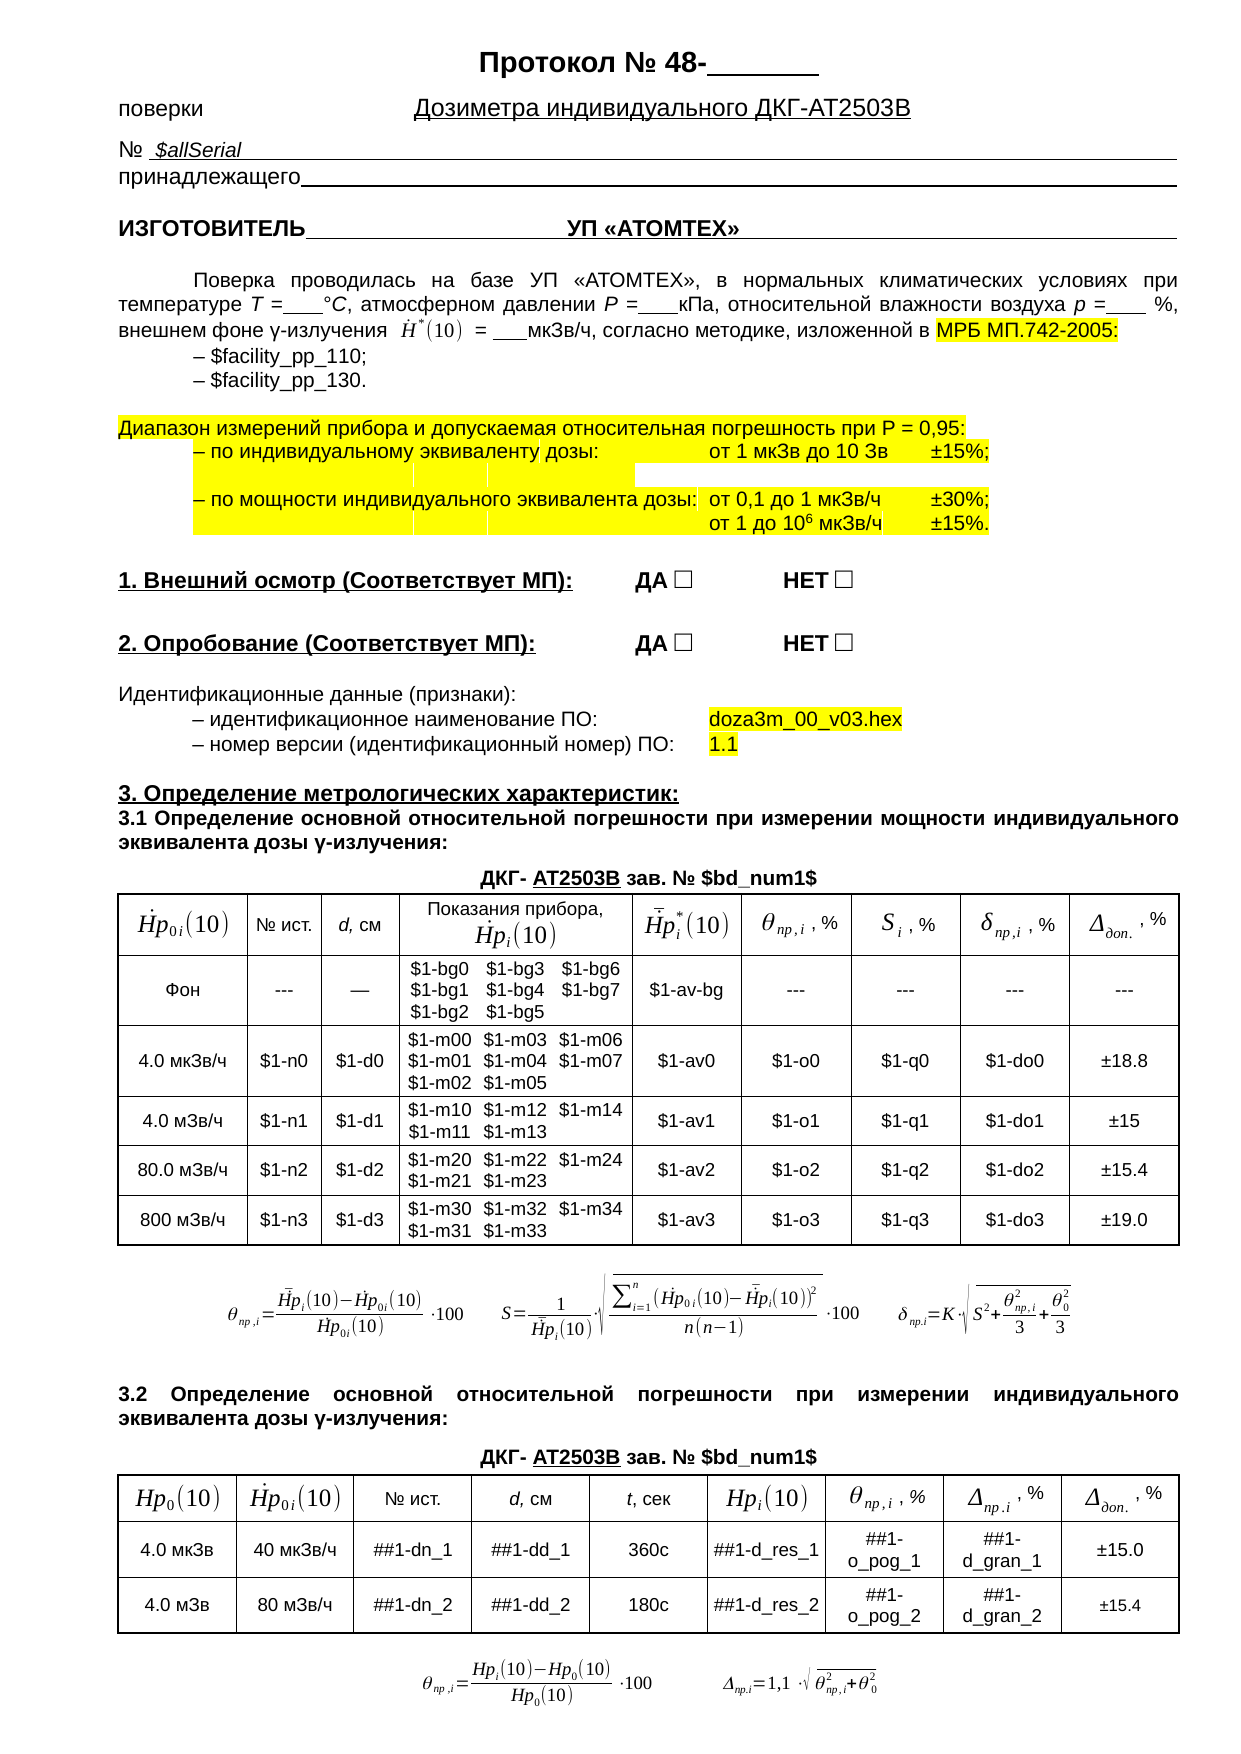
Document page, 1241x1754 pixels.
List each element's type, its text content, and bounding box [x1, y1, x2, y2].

table_cell № ист. [248, 895, 321, 954]
table_cell $1-do1 [961, 1097, 1069, 1145]
table_cell 4.0 мЗв [119, 1578, 236, 1632]
table_cell ##1-dn_1 [354, 1522, 471, 1577]
table_cell $1-m00 $1-m01 $1-m02 $1-m03 $1-m04 $1-m05 $1-m06 $1-m07 [400, 1026, 632, 1096]
table_cell 800 мЗв/ч [119, 1196, 247, 1244]
table_cell ±15.0 [1062, 1522, 1178, 1577]
table_cell ##1-dn_2 [354, 1578, 471, 1632]
text 3.2 Определение основной относительной погрешности при измерении индивидуального эквивалента дозы γ-излучения: [118, 1382, 1179, 1430]
table_cell $1-o1 [742, 1097, 851, 1145]
table_cell № ист. [354, 1476, 471, 1521]
table_cell 4.0 мЗв/ч [119, 1097, 247, 1145]
table_cell , % [1070, 895, 1178, 954]
table_cell ##1-o_pog_2 [826, 1578, 943, 1632]
text 3.1 Определение основной относительной погрешности при измерении мощности индивидуального эквивалента дозы γ-излучения: [118, 806, 1179, 854]
text поверки Дозиметра индивидуального ДКГ-АТ2503B [118, 93, 1179, 122]
table_cell $1-o3 [742, 1196, 851, 1244]
table_cell , % [944, 1476, 1061, 1521]
table_cell , % [1062, 1476, 1178, 1521]
table_cell $1-do2 [961, 1146, 1069, 1195]
table_cell , % [852, 895, 960, 954]
text ИЗГОТОВИТЕЛЬ УП «АТОМТЕХ» [118, 215, 1179, 242]
table_cell 4.0 мкЗв [119, 1522, 236, 1577]
text – по мощности индивидуального эквивалента дозы: от 0,1 до 1 мкЗв/ч ±30%; [118, 487, 1179, 511]
table_cell ##1-o_pog_1 [826, 1522, 943, 1577]
text – $facility_pp_130. [118, 367, 1179, 391]
table_cell $1-q2 [852, 1146, 960, 1195]
table_cell $1-d1 [322, 1097, 399, 1145]
text от 1 до 106 мкЗв/ч ±15%. [118, 511, 1179, 535]
text 2. Опробование (Соответствует МП): ДА □ НЕТ □ [118, 624, 1179, 657]
table_cell t, сек [590, 1476, 707, 1521]
table_cell --- [742, 956, 851, 1025]
table_cell $1-q1 [852, 1097, 960, 1145]
text – идентификационное наименование ПО: doza3m_00_v03.hex [118, 705, 1179, 732]
table_cell [237, 1476, 353, 1521]
table_cell [633, 895, 741, 954]
table_cell 40 мкЗв/ч [237, 1522, 353, 1577]
table_cell , % [961, 895, 1069, 954]
table_cell $1-d3 [322, 1196, 399, 1244]
text № $allSerial [118, 136, 1179, 163]
text 1. Внешний осмотр (Соответствует МП): ДА □ НЕТ □ [118, 562, 1179, 595]
table_cell $1-do0 [961, 1026, 1069, 1096]
table_cell $1-av2 [633, 1146, 741, 1195]
table_cell $1-m10 $1-m11 $1-m12 $1-m13 $1-m14 [400, 1097, 632, 1145]
table_cell $1-n1 [248, 1097, 321, 1145]
text – номер версии (идентификационный номер) ПО: 1.1 [118, 732, 1179, 756]
table_cell $1-q3 [852, 1196, 960, 1244]
table_cell 80.0 мЗв/ч [119, 1146, 247, 1195]
text Поверка проводилась на базе УП «АТОМТЕХ», в нормальных климатических условиях при температуре Т = °С, атмосферном давлении Р = кПа, относительной влажности воздуха р = %, внешнем фоне γ-излучения = мкЗв/ч, согласно методике, изложенной в МРБ МП.742-2005: [118, 268, 1179, 343]
table_cell $1-n3 [248, 1196, 321, 1244]
table_cell --- [248, 956, 321, 1025]
table_cell --- [852, 956, 960, 1025]
table_cell $1-o2 [742, 1146, 851, 1195]
table_cell $1-n0 [248, 1026, 321, 1096]
table_cell d, см [472, 1476, 589, 1521]
table_cell ##1-d_gran_1 [944, 1522, 1061, 1577]
table_cell ##1-dd_1 [472, 1522, 589, 1577]
table_cell , % [742, 895, 851, 954]
table_cell ##1-d_res_2 [708, 1578, 825, 1632]
table_cell ±18.8 [1070, 1026, 1178, 1096]
table_cell $1-av3 [633, 1196, 741, 1244]
text Диапазон измерений прибора и допускаемая относительная погрешность при Р = 0,95: [118, 415, 1179, 439]
table_cell d, см [322, 895, 399, 954]
text принадлежащего [118, 163, 1179, 189]
table_cell ##1-d_res_1 [708, 1522, 825, 1577]
table_cell $1-do3 [961, 1196, 1069, 1244]
table_cell 180c [590, 1578, 707, 1632]
table_cell [119, 895, 247, 954]
table_cell $1-av0 [633, 1026, 741, 1096]
table_cell Фон [119, 956, 247, 1025]
text 3. Определение метрологических характеристик: [118, 779, 1179, 806]
table_cell $1-av-bg [633, 956, 741, 1025]
table_cell $1-o0 [742, 1026, 851, 1096]
table_cell Показания прибора, [400, 895, 632, 954]
table_cell ±15.4 [1070, 1146, 1178, 1195]
table_cell ##1-d_gran_2 [944, 1578, 1061, 1632]
table_cell ±15.4 [1062, 1578, 1178, 1632]
text – $facility_pp_110; [118, 343, 1179, 367]
table_cell 80 мЗв/ч [237, 1578, 353, 1632]
table_cell ±19.0 [1070, 1196, 1178, 1244]
table_cell [119, 1476, 236, 1521]
table_cell [708, 1476, 825, 1521]
table_cell $1-av1 [633, 1097, 741, 1145]
table_cell $1-m30 $1-m31 $1-m32 $1-m33 $1-m34 [400, 1196, 632, 1244]
text Протокол № 48- [88, 45, 1179, 79]
table_cell $1-n2 [248, 1146, 321, 1195]
table_cell ±15 [1070, 1097, 1178, 1145]
table_cell --- [1070, 956, 1178, 1025]
text – по индивидуальному эквиваленту дозы: от 1 мкЗв до 10 Зв ±15%; [118, 439, 1179, 463]
table_cell $1-d0 [322, 1026, 399, 1096]
table_cell $1-q0 [852, 1026, 960, 1096]
table_cell — [322, 956, 399, 1025]
table_cell ##1-dd_2 [472, 1578, 589, 1632]
table_cell $1-m20 $1-m21 $1-m22 $1-m23 $1-m24 [400, 1146, 632, 1195]
table_header ДКГ- АТ2503B зав. № $bd_num1$ [118, 854, 1179, 893]
table_cell , % [826, 1476, 943, 1521]
table_cell 360c [590, 1522, 707, 1577]
table_cell 4.0 мкЗв/ч [119, 1026, 247, 1096]
table_header ДКГ- АТ2503B зав. № $bd_num1$ [118, 1430, 1179, 1474]
table_cell $1-bg0 $1-bg1 $1-bg2 $1-bg3 $1-bg4 $1-bg5 $1-bg6 $1-bg7 [400, 956, 632, 1025]
text Идентификационные данные (признаки): [118, 681, 1179, 705]
table_cell $1-d2 [322, 1146, 399, 1195]
table_cell --- [961, 956, 1069, 1025]
